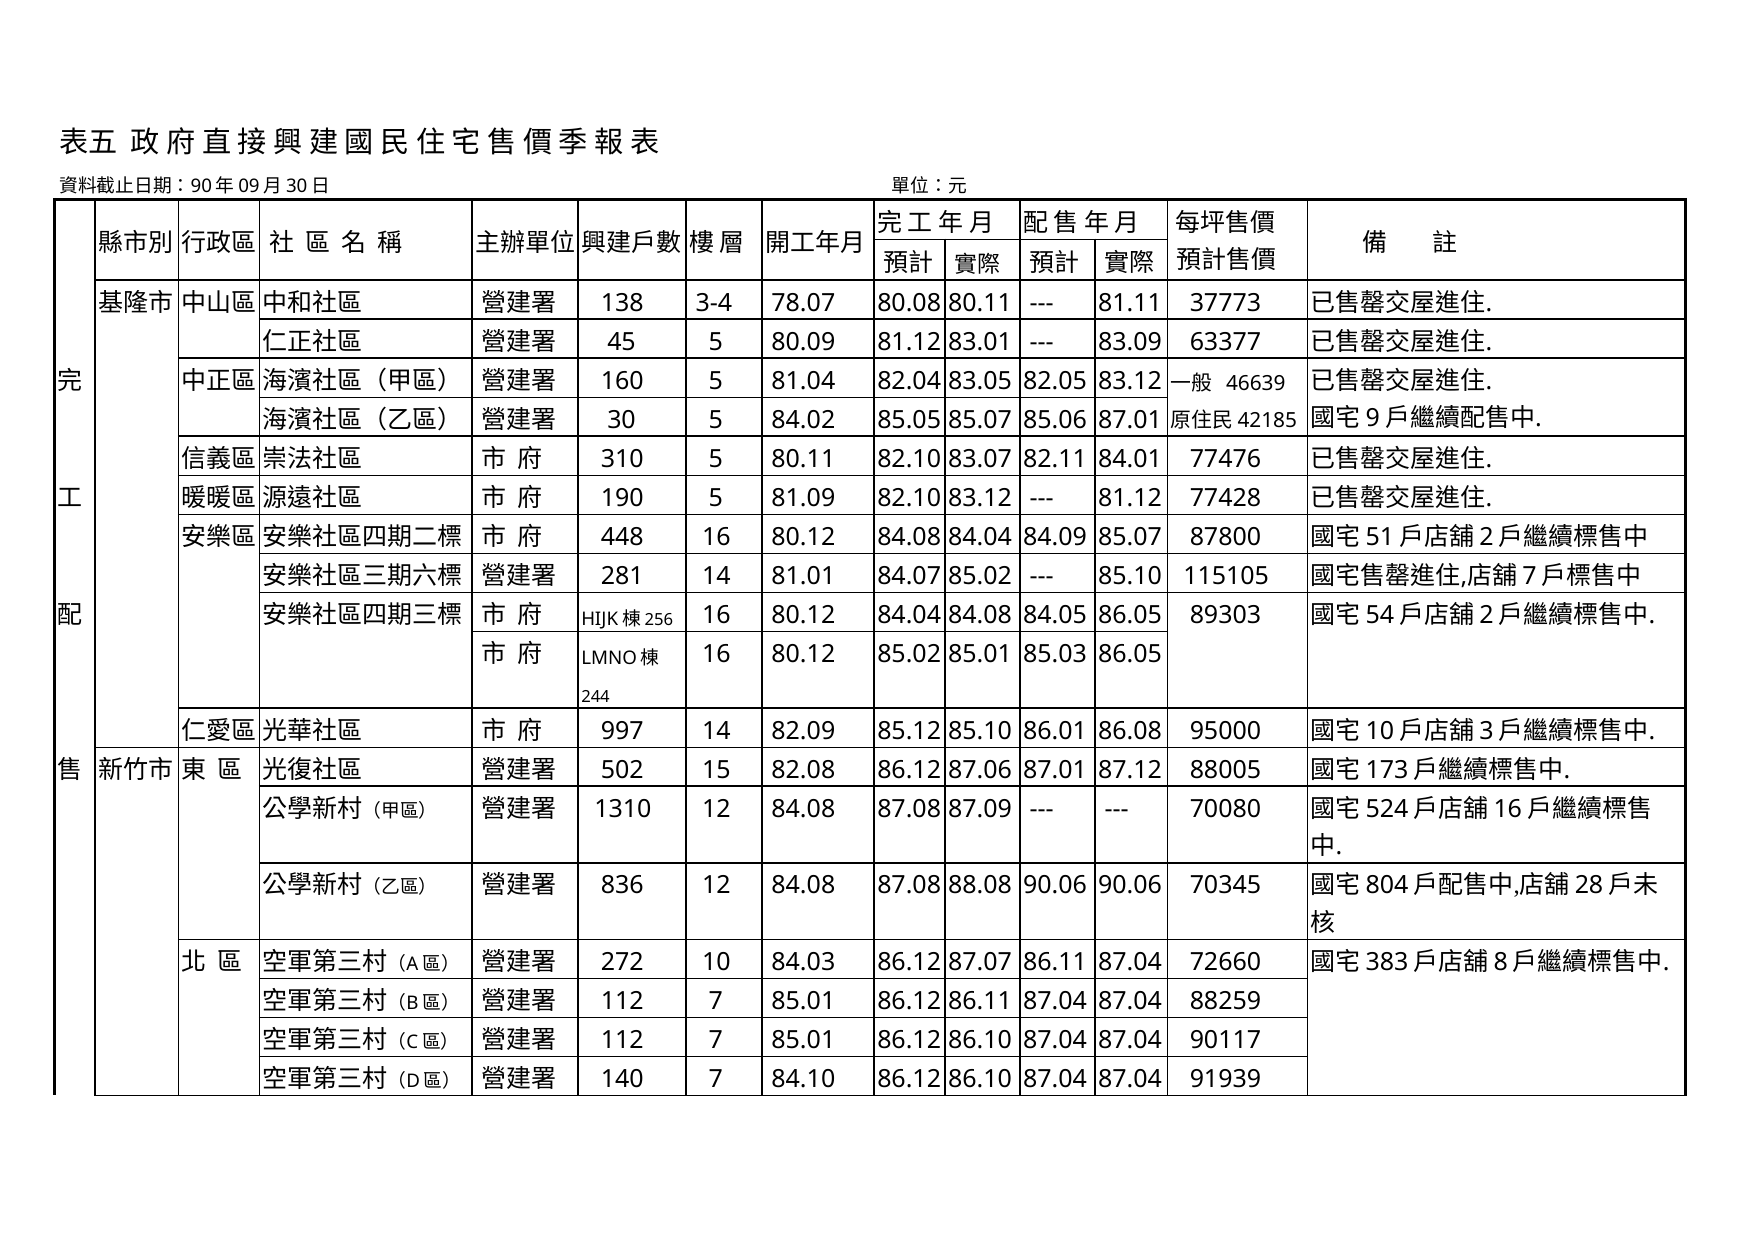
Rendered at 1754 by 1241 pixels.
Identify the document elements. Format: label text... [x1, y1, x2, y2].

table_cell 營建署 [473, 320, 577, 357]
table_cell 崇法社區 [260, 437, 471, 474]
table_cell [56, 279, 94, 318]
table_header 縣市別 [96, 201, 178, 279]
table_cell 營建署 [473, 940, 577, 978]
table_cell 281 [579, 554, 685, 592]
table_cell 85.02 [946, 554, 1019, 592]
table_cell 營建署 [473, 359, 577, 396]
table_cell 80.12 [763, 632, 873, 707]
table_cell 37773 [1168, 281, 1307, 318]
table_cell 81.01 [763, 554, 873, 592]
table_cell 88.08 [946, 864, 1019, 938]
table_cell 安樂社區四期三標 [260, 593, 471, 707]
table_cell 83.12 [946, 476, 1019, 513]
table_cell 80.11 [946, 281, 1019, 318]
table_cell 82.09 [763, 709, 873, 746]
table_cell HIJK棟256 [579, 593, 685, 631]
table_cell 營建署 [473, 1057, 577, 1095]
table_cell 仁正社區 [260, 320, 471, 357]
table_header 完 工 年 月 [875, 201, 1019, 238]
text 資料截止日期：90年09月30日 單位：元 [59, 160, 1695, 198]
text 表五 政 府 直 接 興 建 國 民 住 宅 售 價 季 報 表 [59, 118, 1695, 160]
table_cell 83.07 [946, 437, 1019, 474]
table_cell 信義區 [179, 437, 259, 474]
table_cell 88005 [1168, 748, 1307, 785]
table_cell 國宅10戶店舖3戶繼續標售中. [1308, 709, 1684, 746]
table_cell 國宅54戶店舖2戶繼續標售中. [1308, 593, 1684, 707]
table_cell 85.03 [1021, 632, 1094, 707]
table_cell 85.10 [946, 709, 1019, 746]
table_cell 14 [687, 554, 761, 592]
table_cell 85.06 [1021, 398, 1094, 435]
table_cell [96, 514, 178, 553]
table_cell [96, 631, 178, 707]
table_cell 84.02 [763, 398, 873, 435]
table_cell 86.10 [946, 1057, 1019, 1095]
table_cell 84.08 [763, 787, 873, 862]
table_header 行政區 [179, 201, 259, 279]
table_cell 86.12 [875, 979, 944, 1017]
table_cell 85.01 [946, 632, 1019, 707]
table_cell [56, 239, 94, 279]
table_cell 16 [687, 515, 761, 553]
table_cell 1310 [579, 787, 685, 862]
table_cell [96, 707, 178, 746]
table_cell 營建署 [473, 748, 577, 785]
table_cell 國宅383戶店舖8戶繼續標售中. [1308, 940, 1684, 1095]
table_cell 82.08 [763, 748, 873, 785]
table_cell 北 區 [179, 940, 259, 1095]
table_cell [96, 357, 178, 396]
table_cell 7 [687, 979, 761, 1017]
table_cell 16 [687, 632, 761, 707]
table_cell --- [1021, 320, 1094, 357]
table_cell 84.10 [763, 1057, 873, 1095]
table_cell 空軍第三村（A區） [260, 940, 471, 978]
table_cell 安樂社區四期二標 [260, 515, 471, 553]
table_cell [56, 396, 94, 435]
table_cell 5 [687, 359, 761, 396]
table_cell 公學新村（乙區） [260, 864, 471, 938]
table_cell 272 [579, 940, 685, 978]
table_cell 836 [579, 864, 685, 938]
table_cell 預計 [1021, 240, 1094, 279]
table_header 開工年月 [763, 201, 873, 279]
table_cell 83.09 [1096, 320, 1167, 357]
table_cell 86.08 [1096, 709, 1167, 746]
table_cell 86.11 [946, 979, 1019, 1017]
table_cell 112 [579, 979, 685, 1017]
table_cell 88259 [1168, 979, 1307, 1017]
table_cell 16 [687, 593, 761, 631]
table_cell 空軍第三村（D區） [260, 1057, 471, 1095]
table_cell 85.07 [946, 398, 1019, 435]
table_cell 營建署 [473, 979, 577, 1017]
table_cell 安樂社區三期六標 [260, 554, 471, 592]
table_cell 84.04 [875, 593, 944, 631]
table_cell 87.07 [946, 940, 1019, 978]
table_cell 87800 [1168, 515, 1307, 553]
table_cell 87.01 [1021, 748, 1094, 785]
table_cell 30 [579, 398, 685, 435]
table_cell 84.07 [875, 554, 944, 592]
table_cell 市 府 [473, 632, 577, 707]
table_cell 3-4 [687, 281, 761, 318]
table_cell 已售罄交屋進住. [1308, 281, 1684, 318]
table_cell 87.04 [1096, 1018, 1167, 1056]
table_header 主辦單位 [473, 201, 577, 279]
table_cell 已售罄交屋進住. [1308, 476, 1684, 513]
table_cell 89303 [1168, 593, 1307, 707]
table_cell 87.01 [1096, 398, 1167, 435]
table_header 興建戶數 [579, 201, 685, 279]
table_cell 10 [687, 940, 761, 978]
table_cell 海濱社區（乙區） [260, 398, 471, 435]
table_cell 87.04 [1021, 1018, 1094, 1056]
table_cell [56, 707, 94, 746]
table_cell 新竹市 [96, 748, 178, 1095]
table_cell 源遠社區 [260, 476, 471, 513]
table_cell 86.12 [875, 748, 944, 785]
table_cell 91939 [1168, 1057, 1307, 1095]
table_cell 空軍第三村（B區） [260, 979, 471, 1017]
table_cell 86.12 [875, 940, 944, 978]
table_cell 85.07 [1096, 515, 1167, 553]
table_cell 72660 [1168, 940, 1307, 978]
table_cell 82.10 [875, 437, 944, 474]
table_cell --- [1021, 787, 1094, 862]
table_cell 85.01 [763, 979, 873, 1017]
table_cell 84.04 [946, 515, 1019, 553]
table_cell 502 [579, 748, 685, 785]
table_cell [56, 862, 94, 938]
table_cell 78.07 [763, 281, 873, 318]
table_cell 工 [56, 475, 94, 513]
table_cell 86.05 [1096, 632, 1167, 707]
table_cell LMNO棟244 [579, 632, 685, 707]
table_cell 營建署 [473, 281, 577, 318]
table_cell 84.05 [1021, 593, 1094, 631]
table_cell 市 府 [473, 437, 577, 474]
table_cell 83.05 [946, 359, 1019, 396]
table_cell 東 區 [179, 748, 259, 938]
table_header 社 區 名 稱 [260, 201, 471, 279]
table_cell 國宅173戶繼續標售中. [1308, 748, 1684, 785]
table_cell 營建署 [473, 864, 577, 938]
table_cell 190 [579, 476, 685, 513]
table_cell 87.04 [1096, 1057, 1167, 1095]
table_cell 5 [687, 320, 761, 357]
table_cell 85.10 [1096, 554, 1167, 592]
table_cell 81.12 [875, 320, 944, 357]
table_cell [56, 435, 94, 474]
table_cell [96, 318, 178, 357]
table_cell 營建署 [473, 398, 577, 435]
table_cell 市 府 [473, 593, 577, 631]
table_header 配 售 年 月 [1021, 201, 1167, 238]
table_cell --- [1021, 281, 1094, 318]
table_cell 80.12 [763, 515, 873, 553]
table_cell 中和社區 [260, 281, 471, 318]
table_cell 已售罄交屋進住. [1308, 320, 1684, 357]
table_cell 81.09 [763, 476, 873, 513]
table_cell [56, 939, 94, 978]
table_cell 82.04 [875, 359, 944, 396]
table_header 備 註 [1308, 201, 1684, 279]
table_cell 市 府 [473, 476, 577, 513]
table_header 每坪售價 預計售價 [1168, 201, 1307, 279]
table_cell [56, 514, 94, 553]
table_cell 86.01 [1021, 709, 1094, 746]
table_header 樓 層 [687, 201, 761, 279]
table_cell 國宅售罄進住,店舖7戶標售中 [1308, 554, 1684, 592]
table_cell 82.10 [875, 476, 944, 513]
table_cell 14 [687, 709, 761, 746]
table_cell 87.08 [875, 864, 944, 938]
table_cell 140 [579, 1057, 685, 1095]
table_cell 87.06 [946, 748, 1019, 785]
table_cell 80.12 [763, 593, 873, 631]
table_cell 81.12 [1096, 476, 1167, 513]
table_cell 已售罄交屋進住. [1308, 437, 1684, 474]
table_cell 營建署 [473, 787, 577, 862]
table_cell 95000 [1168, 709, 1307, 746]
table_cell 77476 [1168, 437, 1307, 474]
table_cell 安樂區 [179, 515, 259, 707]
table_cell 公學新村（甲區） [260, 787, 471, 862]
table_cell 空軍第三村（C區） [260, 1018, 471, 1056]
table_cell 90.06 [1096, 864, 1167, 938]
table_cell 已售罄交屋進住. 國宅9戶繼續配售中. [1308, 359, 1684, 435]
table_cell 一般 46639 原住民 42185 [1168, 359, 1307, 435]
table_cell [56, 785, 94, 862]
table_cell 中正區 [179, 359, 259, 435]
table_cell 市 府 [473, 709, 577, 746]
table_cell 310 [579, 437, 685, 474]
table_cell 84.08 [763, 864, 873, 938]
table_cell 82.11 [1021, 437, 1094, 474]
table_cell 市 府 [473, 515, 577, 553]
table_cell 63377 [1168, 320, 1307, 357]
table_cell 997 [579, 709, 685, 746]
table_cell [96, 435, 178, 474]
table_cell 81.04 [763, 359, 873, 396]
table_cell --- [1096, 787, 1167, 862]
table_cell [56, 1017, 94, 1056]
table_cell 5 [687, 476, 761, 513]
table_cell 7 [687, 1057, 761, 1095]
table_cell 115105 [1168, 554, 1307, 592]
table_cell 90117 [1168, 1018, 1307, 1056]
table_cell 營建署 [473, 1018, 577, 1056]
table_cell 86.12 [875, 1018, 944, 1056]
table_cell 82.05 [1021, 359, 1094, 396]
table_cell 84.01 [1096, 437, 1167, 474]
table_cell 45 [579, 320, 685, 357]
table_cell 85.02 [875, 632, 944, 707]
table_cell 86.11 [1021, 940, 1094, 978]
table_cell 12 [687, 787, 761, 862]
table_cell [96, 592, 178, 631]
table_cell 15 [687, 748, 761, 785]
table_cell 448 [579, 515, 685, 553]
table_cell 仁愛區 [179, 709, 259, 746]
table_cell 12 [687, 864, 761, 938]
table_cell --- [1021, 476, 1094, 513]
table_cell 實際 [946, 240, 1019, 279]
table_cell 86.10 [946, 1018, 1019, 1056]
table_cell 85.01 [763, 1018, 873, 1056]
table_cell [56, 978, 94, 1017]
table_cell 光復社區 [260, 748, 471, 785]
table_cell 81.11 [1096, 281, 1167, 318]
table_cell 國宅804戶配售中,店舖28戶未核 [1308, 864, 1684, 938]
table_cell 7 [687, 1018, 761, 1056]
table_cell 87.12 [1096, 748, 1167, 785]
table_cell 海濱社區（甲區） [260, 359, 471, 396]
table_cell 售 [56, 746, 94, 785]
table_cell 80.08 [875, 281, 944, 318]
table_cell [96, 396, 178, 435]
table_header [56, 201, 94, 238]
table_cell 83.01 [946, 320, 1019, 357]
table_cell 86.12 [875, 1057, 944, 1095]
table_cell 80.11 [763, 437, 873, 474]
table_cell 112 [579, 1018, 685, 1056]
table_cell 5 [687, 398, 761, 435]
table_cell 87.04 [1021, 1057, 1094, 1095]
table_cell 70345 [1168, 864, 1307, 938]
table_cell 基隆市 [96, 281, 178, 318]
table_cell 80.09 [763, 320, 873, 357]
table_cell 85.12 [875, 709, 944, 746]
table_cell 87.08 [875, 787, 944, 862]
table_cell 87.04 [1096, 979, 1167, 1017]
table_cell 84.08 [875, 515, 944, 553]
table_cell 87.09 [946, 787, 1019, 862]
table_cell 84.08 [946, 593, 1019, 631]
table_cell 暖暖區 [179, 476, 259, 513]
table_cell 配 [56, 592, 94, 631]
table_cell 70080 [1168, 787, 1307, 862]
table_cell 90.06 [1021, 864, 1094, 938]
table_cell 光華社區 [260, 709, 471, 746]
table_cell 84.03 [763, 940, 873, 978]
table_cell 83.12 [1096, 359, 1167, 396]
table_cell [56, 553, 94, 592]
table_cell 完 [56, 357, 94, 396]
table_cell 5 [687, 437, 761, 474]
table_cell 國宅51戶店舖2戶繼續標售中 [1308, 515, 1684, 553]
table_cell [56, 318, 94, 357]
table_cell 營建署 [473, 554, 577, 592]
table_cell 86.05 [1096, 593, 1167, 631]
table_cell 87.04 [1021, 979, 1094, 1017]
table_cell --- [1021, 554, 1094, 592]
table_cell 87.04 [1096, 940, 1167, 978]
table_cell 84.09 [1021, 515, 1094, 553]
table_cell 77428 [1168, 476, 1307, 513]
table_cell [56, 631, 94, 707]
table_cell 138 [579, 281, 685, 318]
table_cell [96, 475, 178, 513]
table_cell 實際 [1096, 240, 1167, 279]
table_cell 預計 [875, 240, 944, 279]
table_cell 85.05 [875, 398, 944, 435]
table_cell 國宅524戶店舖16戶繼續標售中. [1308, 787, 1684, 862]
table_cell [56, 1056, 94, 1095]
table_cell 160 [579, 359, 685, 396]
table_cell 中山區 [179, 281, 259, 357]
table_cell [96, 553, 178, 592]
